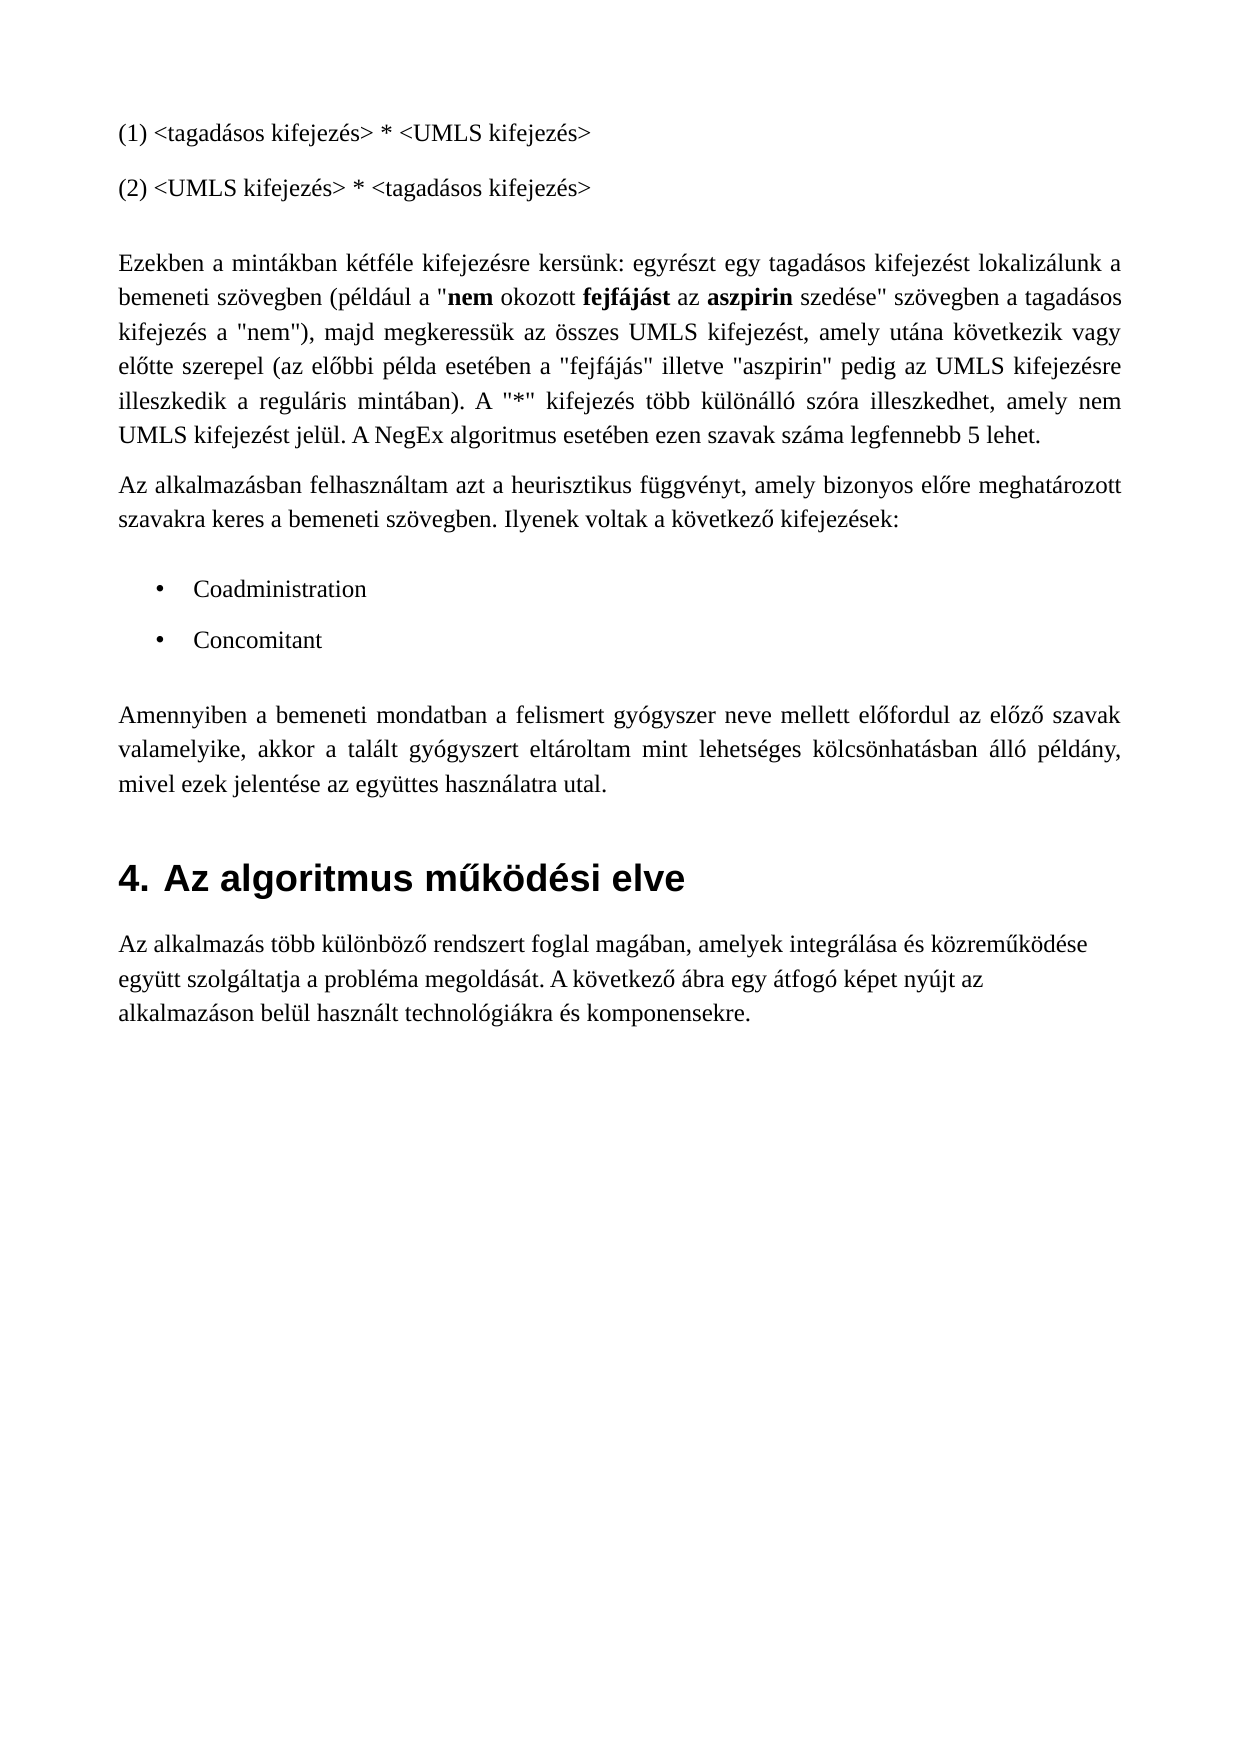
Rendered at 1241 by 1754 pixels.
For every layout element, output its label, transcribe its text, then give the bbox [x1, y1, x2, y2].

text Az alkalmazás több különböző rendszert foglal magában, amelyek integrálása és közreműködése együtt szolgáltatja a probléma megoldását. A következő ábra egy átfogó képet nyújt az alkalmazáson belül használt technológiákra és komponensekre. [118, 929, 1122, 1027]
title Az alkalmazásban felhasználtam azt a heurisztikus függvényt, amely bizonyos előre meghatározott szavakra keres a bemeneti szövegben. Ilyenek voltak a következő kifejezések: [118, 470, 1122, 533]
text (1) <tagadásos kifejezés> * <UMLS kifejezés> [118, 118, 1122, 147]
list Concomitant [156, 619, 1122, 655]
list Coadministration [156, 569, 1122, 605]
title Amennyiben a bemeneti mondatban a felismert gyógyszer neve mellett előfordul az előző szavak valamelyike, akkor a talált gyógyszert eltároltam mint lehetséges kölcsönhatásban álló példány, mivel ezek jelentése az együttes használatra utal. [118, 700, 1122, 798]
text (2) <UMLS kifejezés> * <tagadásos kifejezés> [118, 167, 1122, 203]
title Ezekben a mintákban kétféle kifejezésre kersünk: egyrészt egy tagadásos kifejezést lokalizálunk a bemeneti szövegben (például a "nem okozott fejfájást az aszpirin szedése" szövegben a tagadásos kifejezés a "nem"), majd megkeressük az összes UMLS kifejezést, amely utána következik vagy előtte szerepel (az előbbi példa esetében a "fejfájás" illetve "aszpirin" pedig az UMLS kifejezésre illeszkedik a reguláris mintában). A "*" kifejezés több különálló szóra illeszkedhet, amely nem UMLS kifejezést jelül. A NegEx algoritmus esetében ezen szavak száma legfennebb 5 lehet. [118, 248, 1122, 449]
subtitle Az algoritmus működési elve [118, 856, 1122, 899]
